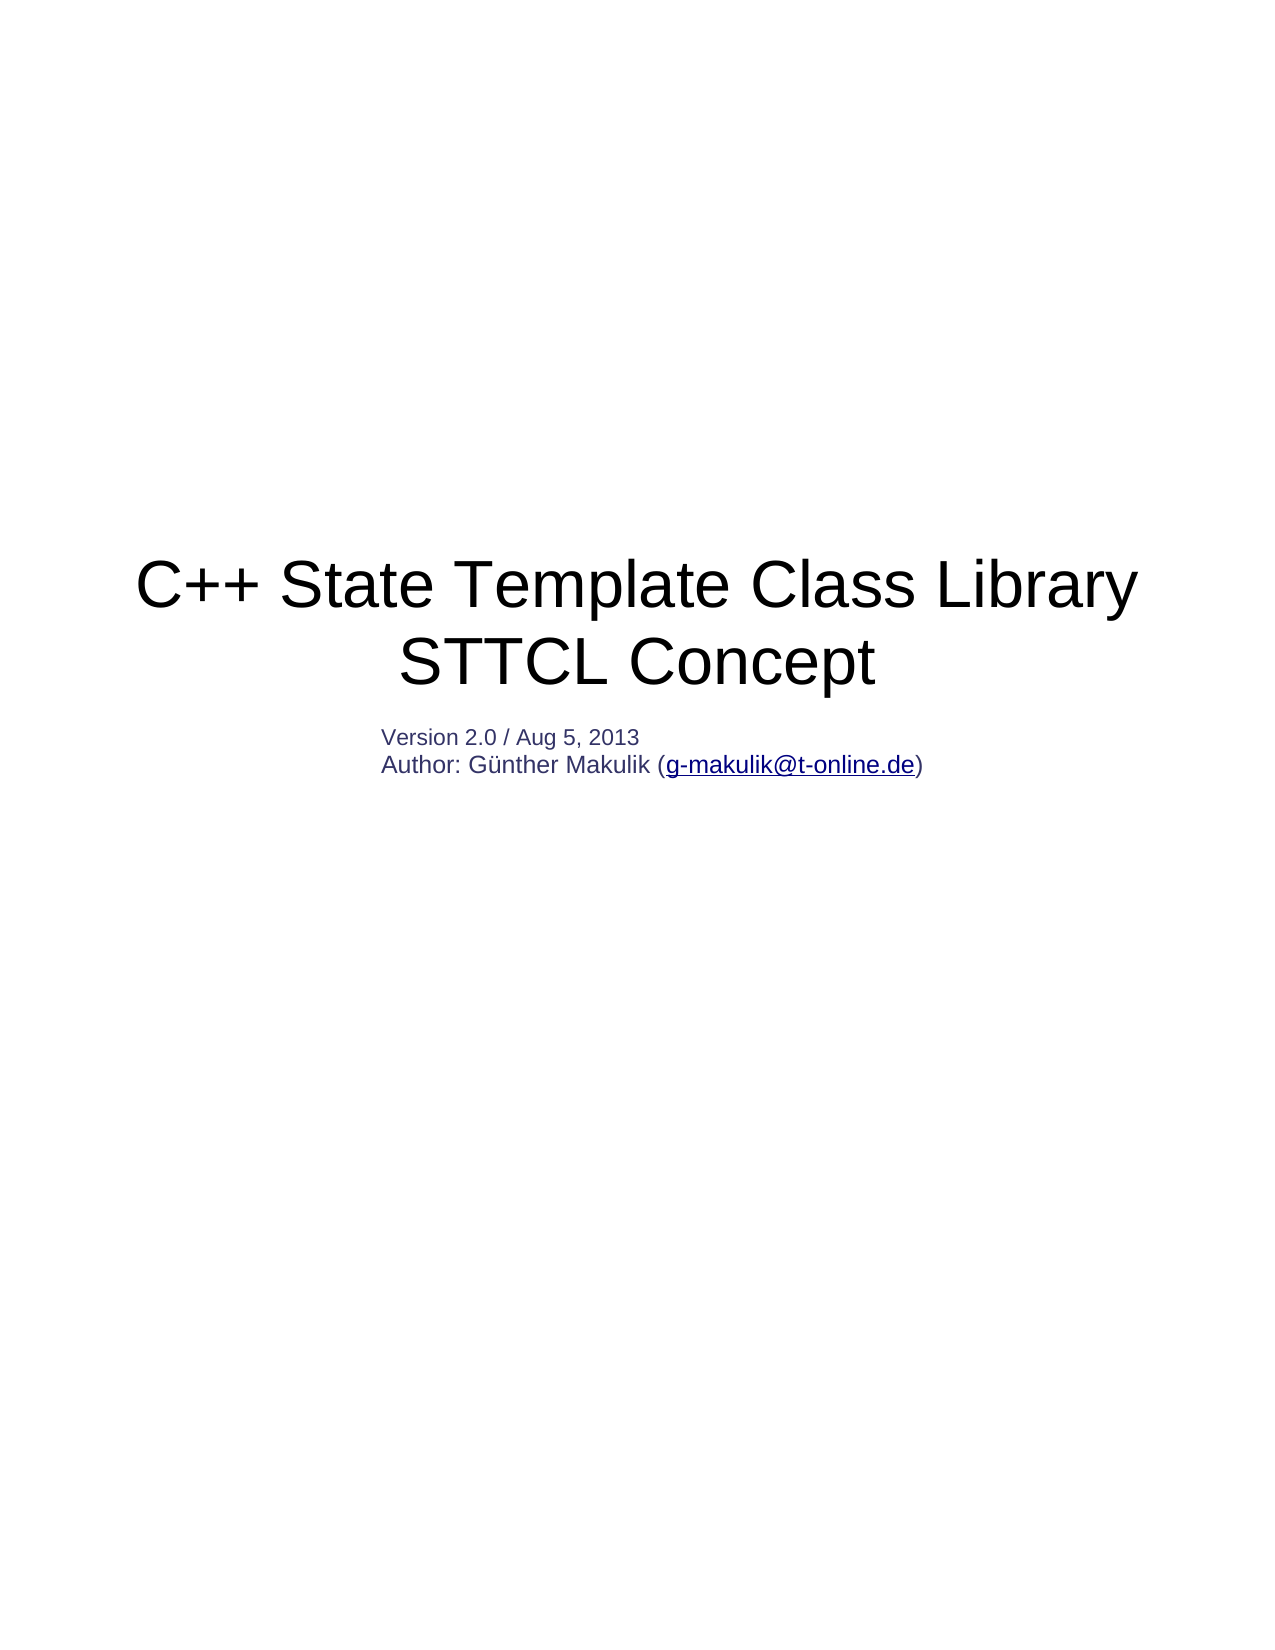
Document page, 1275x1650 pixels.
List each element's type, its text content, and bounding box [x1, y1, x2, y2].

text STTCL Concept [118, 622, 1157, 698]
subtitle Version 2.0 / Aug 5, 2013 Author: Günther Makulik (g-makulik@t-online.de) [381, 723, 1157, 779]
text C++ State Template Class Library [118, 545, 1157, 622]
